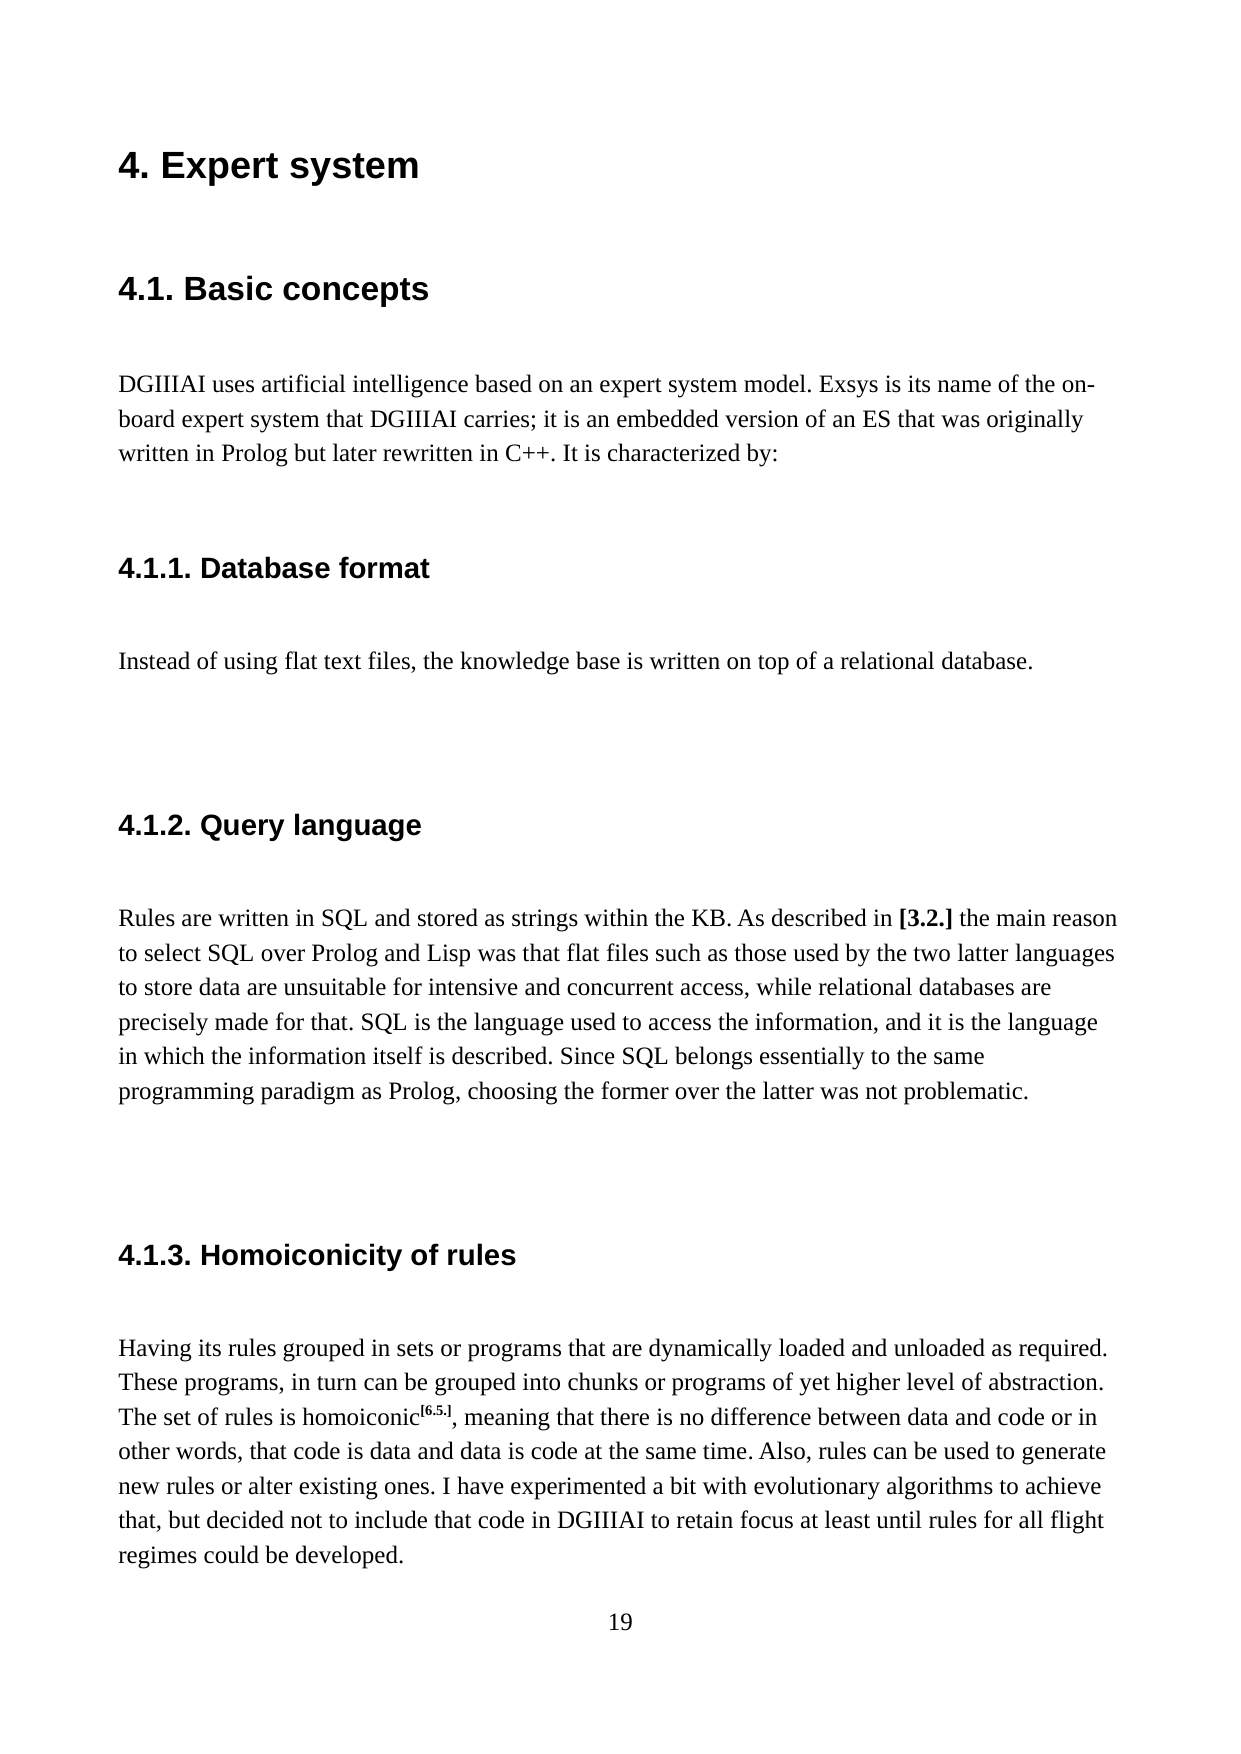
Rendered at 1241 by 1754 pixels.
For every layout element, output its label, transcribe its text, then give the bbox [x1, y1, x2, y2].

text Instead of using flat text files, the knowledge base is written on top of a relational database. [118, 646, 1122, 675]
text Having its rules grouped in sets or programs that are dynamically loaded and unloaded as required. These programs, in turn can be grouped into chunks or programs of yet higher level of abstraction. The set of rules is homoiconic[6.5.], meaning that there is no difference between data and code or in other words, that code is data and data is code at the same time. Also, rules can be used to generate new rules or alter existing ones. I have experimented a bit with evolutionary algorithms to achieve that, but decided not to include that code in DGIIIAI to retain focus at least until rules for all flight regimes could be developed. [118, 1333, 1122, 1568]
subtitle 4.1.1. Database format [118, 551, 1122, 585]
subtitle 4.1.2. Query language [118, 808, 1122, 842]
subtitle 4.1.3. Homoiconicity of rules [118, 1238, 1122, 1271]
text DGIIIAI uses artificial intelligence based on an expert system model. Exsys is its name of the on-board expert system that DGIIIAI carries; it is an embedded version of an ES that was originally written in Prolog but later rewritten in C++. It is characterized by: [118, 369, 1122, 467]
text Rules are written in SQL and stored as strings within the KB. As described in [3.2.] the main reason to select SQL over Prolog and Lisp was that flat files such as those used by the two latter languages to store data are unsuitable for intensive and concurrent access, while relational databases are precisely made for that. SQL is the language used to access the information, and it is the language in which the information itself is described. Since SQL belongs essentially to the same programming paradigm as Prolog, choosing the former over the latter was not problematic. [118, 903, 1122, 1104]
subtitle 4. Expert system [118, 143, 1122, 187]
subtitle 4.1. Basic concepts [118, 269, 1122, 308]
